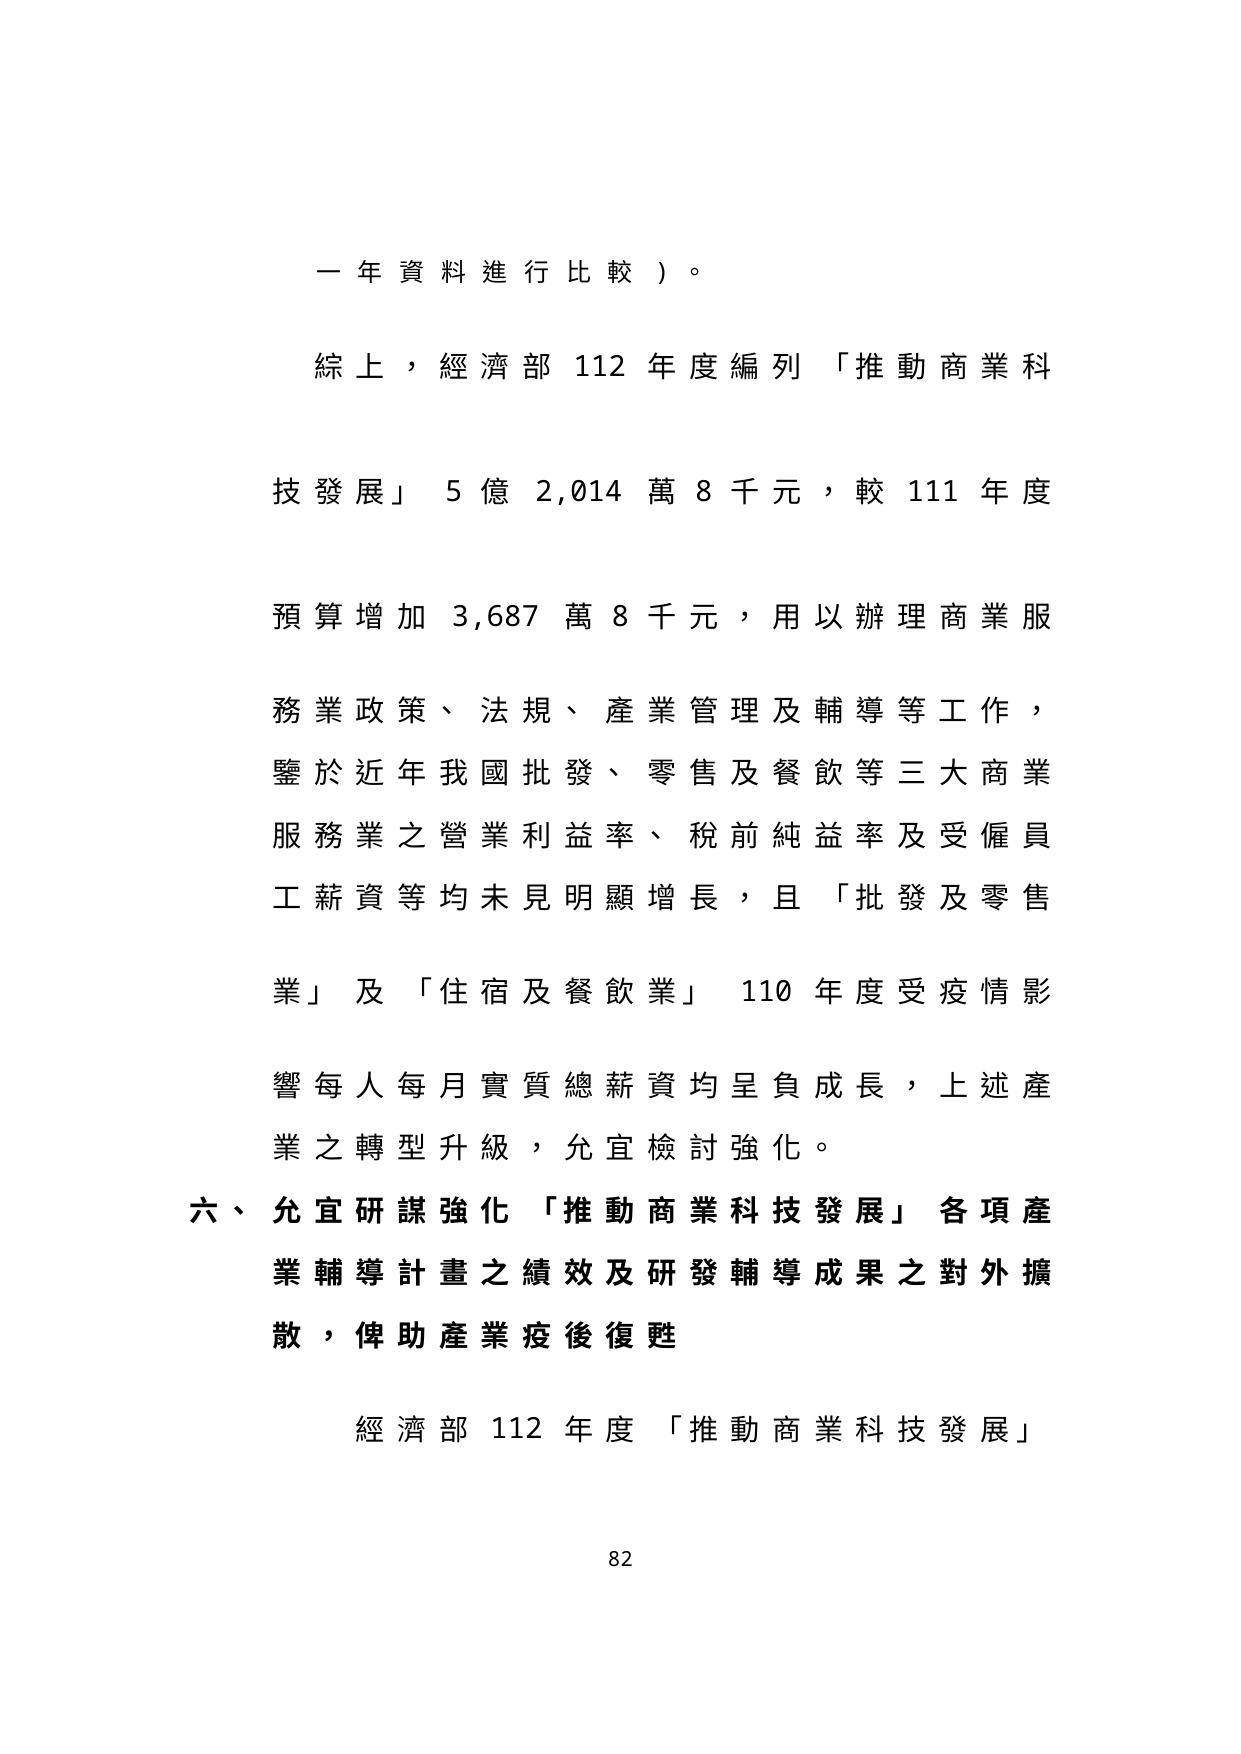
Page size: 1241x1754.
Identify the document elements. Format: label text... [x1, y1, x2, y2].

text 六、允宜研謀強化「推動商業科技發展」各項產業輔導計畫之績效及研發輔導成果之對外擴散，俾助產業疫後復甦 [183, 1167, 1058, 1354]
text 經濟部112年度「推動商業科技發展」 [271, 1354, 1058, 1479]
text 綜上，經濟部112年度編列「推動商業科技發展」5億2,014萬8千元，較111年度預算增加3,687萬8千元，用以辦理商業服務業政策、法規、產業管理及輔導等工作，鑒於近年我國批發、零售及餐飲等三大商業服務業之營業利益率、稅前純益率及受僱員工薪資等均未見明顯增長，且「批發及零售業」及「住宿及餐飲業」110年度受疫情影響每人每月實質總薪資均呈負成長，上述產業之轉型升級，允宜檢討強化。 [242, 292, 1058, 1167]
text 一年資料進行比較)。 [183, 229, 1058, 292]
